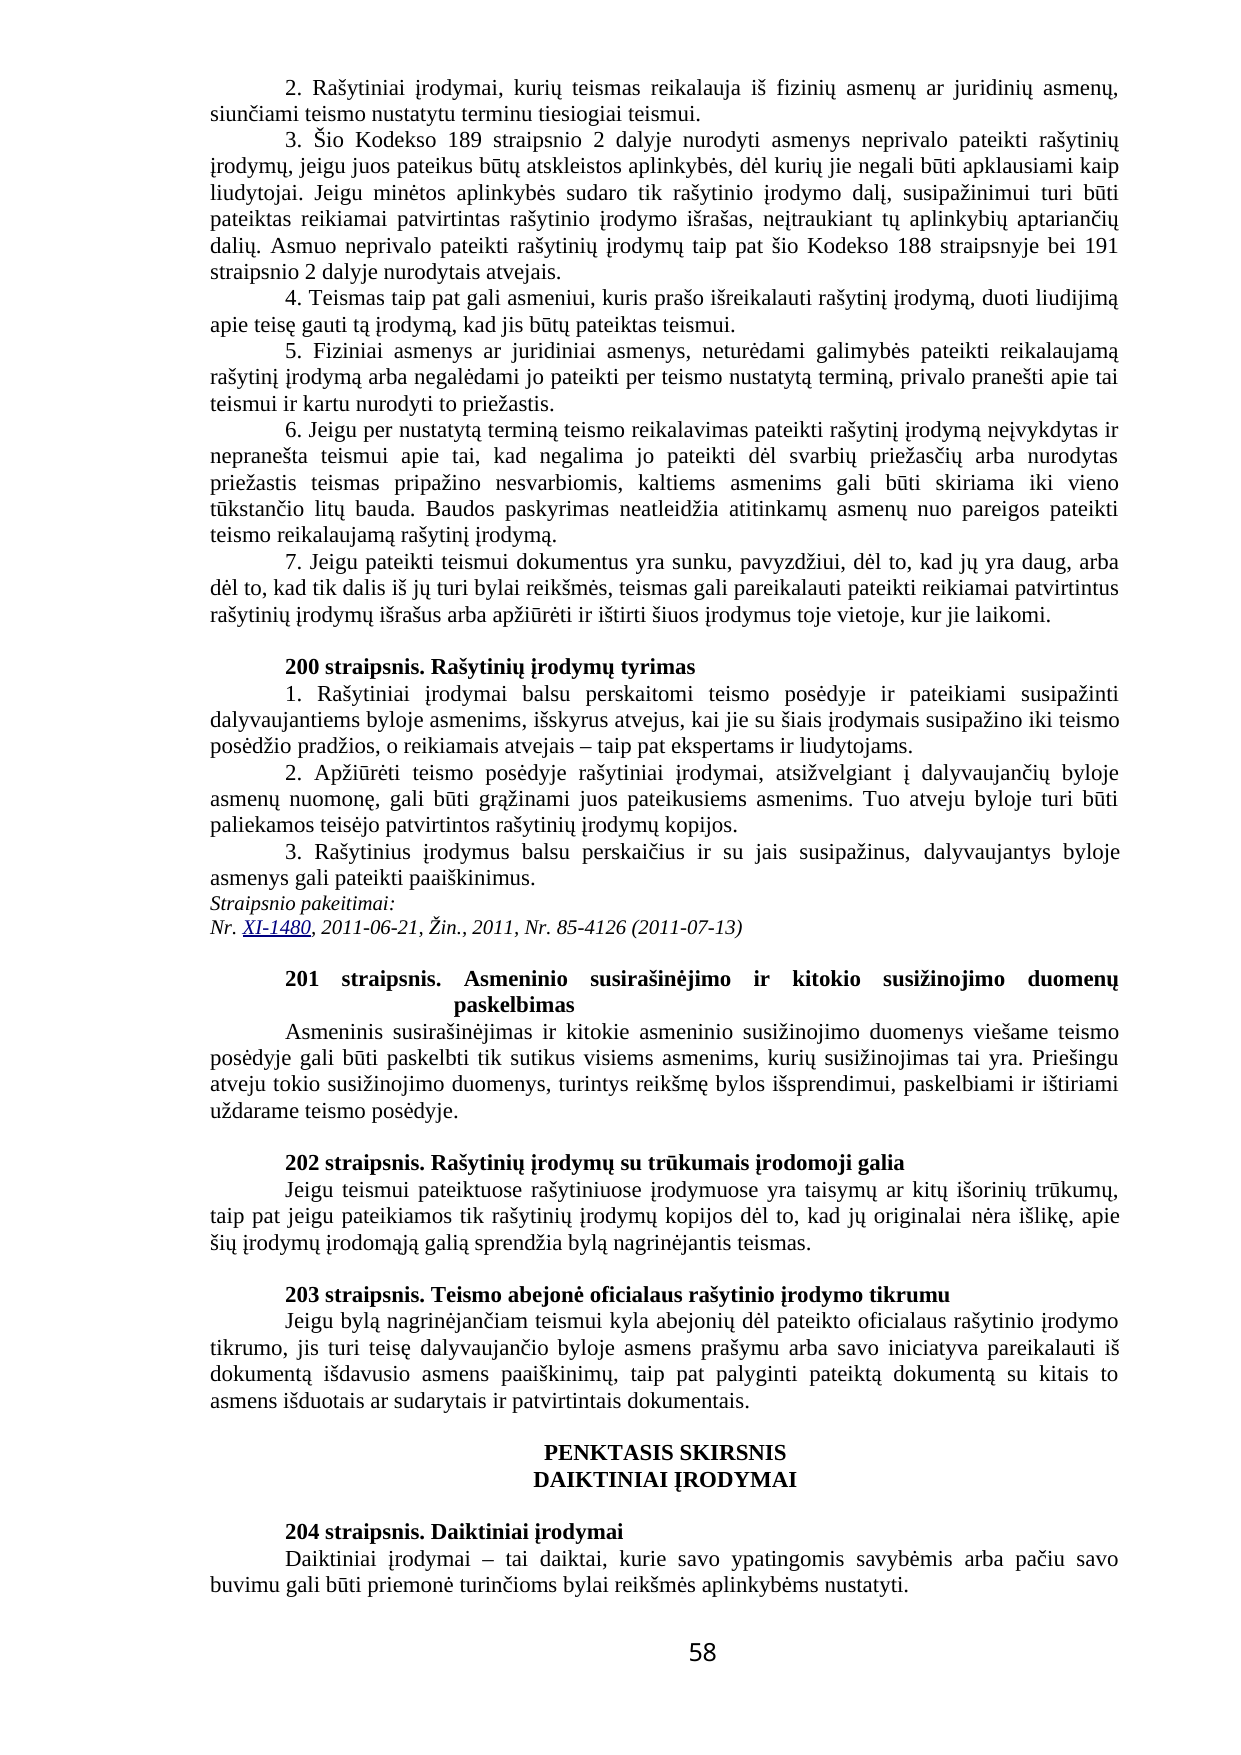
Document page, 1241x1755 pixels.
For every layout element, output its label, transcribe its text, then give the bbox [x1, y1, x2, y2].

text 202 straipsnis. Rašytinių įrodymų su trūkumais įrodomoji galia [210, 1149, 1120, 1176]
text 7. Jeigu pateikti teismui dokumentus yra sunku, pavyzdžiui, dėl to, kad jų yra daug, arba dėl to, kad tik dalis iš jų turi bylai reikšmės, teismas gali pareikalauti pateikti reikiamai patvirtintus rašytinių įrodymų išrašus arba apžiūrėti ir ištirti šiuos įrodymus toje vietoje, kur jie laikomi. [210, 548, 1120, 627]
text 6. Jeigu per nustatytą terminą teismo reikalavimas pateikti rašytinį įrodymą neįvykdytas ir nepranešta teismui apie tai, kad negalima jo pateikti dėl svarbių priežasčių arba nurodytas priežastis teismas pripažino nesvarbiomis, kaltiems asmenims gali būti skiriama iki vieno tūkstančio litų bauda. Baudos paskyrimas neatleidžia atitinkamų asmenų nuo pareigos pateikti teismo reikalaujamą rašytinį įrodymą. [210, 416, 1120, 548]
subtitle Penktasis skirsnis [210, 1439, 1120, 1466]
text 204 straipsnis. Daiktiniai įrodymai [210, 1518, 1120, 1545]
text Jeigu bylą nagrinėjančiam teismui kyla abejonių dėl pateikto oficialaus rašytinio įrodymo tikrumo, jis turi teisę dalyvaujančio byloje asmens prašymu arba savo iniciatyva pareikalauti iš dokumentą išdavusio asmens paaiškinimų, taip pat palyginti pateiktą dokumentą su kitais to asmens išduotais ar sudarytais ir patvirtintais dokumentais. [210, 1308, 1120, 1413]
text 1. Rašytiniai įrodymai balsu perskaitomi teismo posėdyje ir pateikiami susipažinti dalyvaujantiems byloje asmenims, išskyrus atvejus, kai jie su šiais įrodymais susipažino iki teismo posėdžio pradžios, o reikiamais atvejais – taip pat ekspertams ir liudytojams. [210, 680, 1120, 759]
text 3. Šio Kodekso 189 straipsnio 2 dalyje nurodyti asmenys neprivalo pateikti rašytinių įrodymų, jeigu juos pateikus būtų atskleistos aplinkybės, dėl kurių jie negali būti apklausiami kaip liudytojai. Jeigu minėtos aplinkybės sudaro tik rašytinio įrodymo dalį, susipažinimui turi būti pateiktas reikiamai patvirtintas rašytinio įrodymo išrašas, neįtraukiant tų aplinkybių aptariančių dalių. Asmuo neprivalo pateikti rašytinių įrodymų taip pat šio Kodekso 188 straipsnyje bei 191 straipsnio 2 dalyje nurodytais atvejais. [210, 126, 1120, 284]
text Straipsnio pakeitimai: [210, 891, 1120, 914]
text 2. Rašytiniai įrodymai, kurių teismas reikalauja iš fizinių asmenų ar juridinių asmenų, siunčiami teismo nustatytu terminu tiesiogiai teismui. [210, 73, 1120, 126]
text 203 straipsnis. Teismo abejonė oficialaus rašytinio įrodymo tikrumu [210, 1281, 1120, 1308]
text Jeigu teismui pateiktuose rašytiniuose įrodymuose yra taisymų ar kitų išorinių trūkumų, taip pat jeigu pateikiamos tik rašytinių įrodymų kopijos dėl to, kad jų originalai nėra išlikę, apie šių įrodymų įrodomąją galią sprendžia bylą nagrinėjantis teismas. [210, 1176, 1120, 1255]
text 3. Rašytinius įrodymus balsu perskaičius ir su jais susipažinus, dalyvaujantys byloje asmenys gali pateikti paaiškinimus. [210, 838, 1120, 891]
text 4. Teismas taip pat gali asmeniui, kuris prašo išreikalauti rašytinį įrodymą, duoti liudijimą apie teisę gauti tą įrodymą, kad jis būtų pateiktas teismui. [210, 284, 1120, 337]
text Asmeninis susirašinėjimas ir kitokie asmeninio susižinojimo duomenys viešame teismo posėdyje gali būti paskelbti tik sutikus visiems asmenims, kurių susižinojimas tai yra. Priešingu atveju tokio susižinojimo duomenys, turintys reikšmę bylos išsprendimui, paskelbiami ir ištiriami uždarame teismo posėdyje. [210, 1018, 1120, 1123]
text Nr. XI-1480, 2011-06-21, Žin., 2011, Nr. 85-4126 (2011-07-13) [210, 914, 1120, 939]
text Daiktiniai įrodymai [210, 1466, 1120, 1492]
text 2. Apžiūrėti teismo posėdyje rašytiniai įrodymai, atsižvelgiant į dalyvaujančių byloje asmenų nuomonę, gali būti grąžinami juos pateikusiems asmenims. Tuo atveju byloje turi būti paliekamos teisėjo patvirtintos rašytinių įrodymų kopijos. [210, 759, 1120, 838]
text Daiktiniai įrodymai – tai daiktai, kurie savo ypatingomis savybėmis arba pačiu savo buvimu gali būti priemonė turinčioms bylai reikšmės aplinkybėms nustatyti. [210, 1545, 1120, 1597]
text 201 straipsnis. Asmeninio susirašinėjimo ir kitokio susižinojimo duomenų paskelbimas [285, 965, 1120, 1018]
text 5. Fiziniai asmenys ar juridiniai asmenys, neturėdami galimybės pateikti reikalaujamą rašytinį įrodymą arba negalėdami jo pateikti per teismo nustatytą terminą, privalo pranešti apie tai teismui ir kartu nurodyti to priežastis. [210, 337, 1120, 416]
text 200 straipsnis. Rašytinių įrodymų tyrimas [210, 653, 1120, 680]
